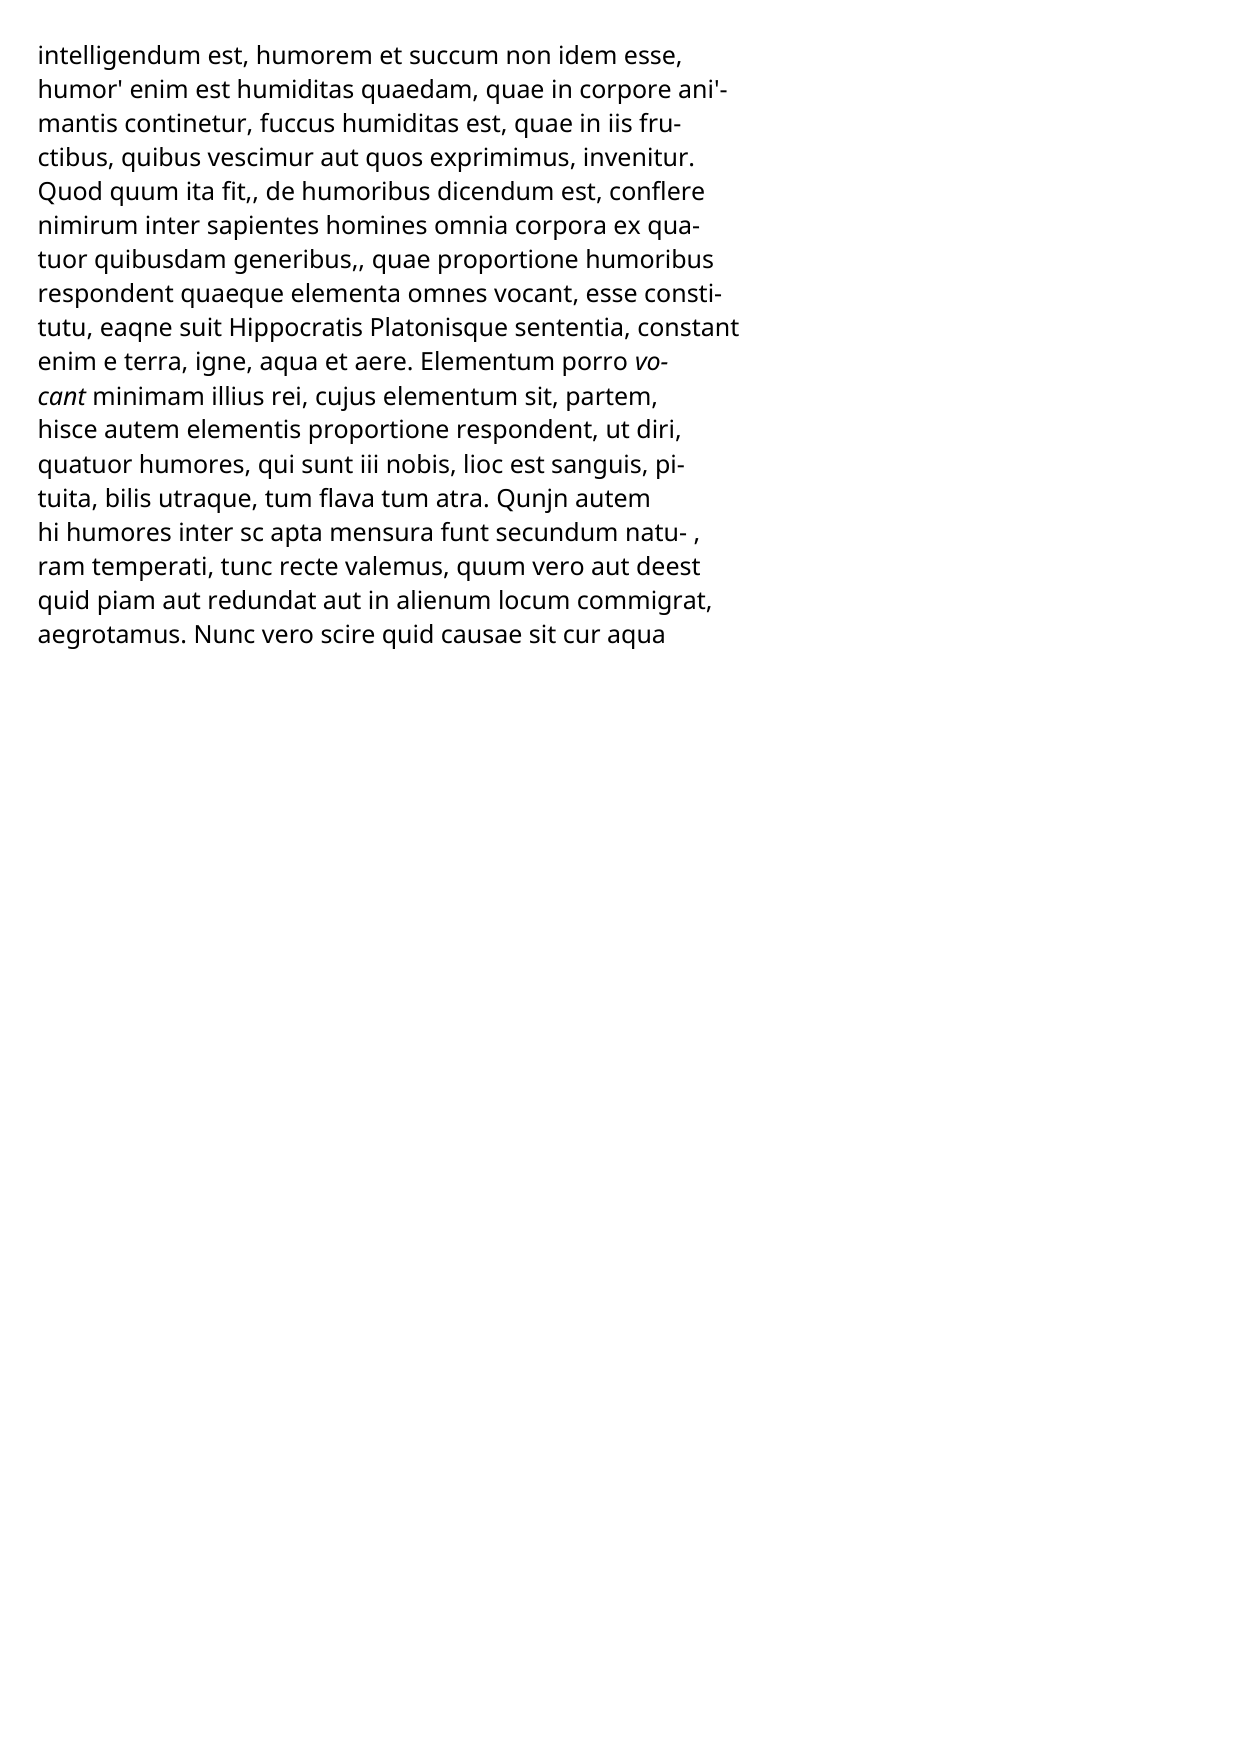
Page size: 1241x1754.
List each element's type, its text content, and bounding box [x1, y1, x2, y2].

text intelligendum est, humorem et succum non idem esse, humor' enim est humiditas quaedam, quae in corpore ani'- mantis continetur, fuccus humiditas est, quae in iis fru- ctibus, quibus vescimur aut quos exprimimus, invenitur. Quod quum ita fit,, de humoribus dicendum est, conflere nimirum inter sapientes homines omnia corpora ex qua- tuor quibusdam generibus,, quae proportione humoribus respondent quaeque elementa omnes vocant, esse consti- tutu, eaqne suit Hippocratis Platonisque sententia, constant enim e terra, igne, aqua et aere. Elementum porro vo- cant minimam illius rei, cujus elementum sit, partem, hisce autem elementis proportione respondent, ut diri, quatuor humores, qui sunt iii nobis, lioc est sanguis, pi- tuita, bilis utraque, tum flava tum atra. Qunjn autem hi humores inter sc apta mensura funt secundum natu- , ram temperati, tunc recte valemus, quum vero aut deest quid piam aut redundat aut in alienum locum commigrat, aegrotamus. Nunc vero scire quid causae sit cur aqua [37, 37, 1203, 651]
